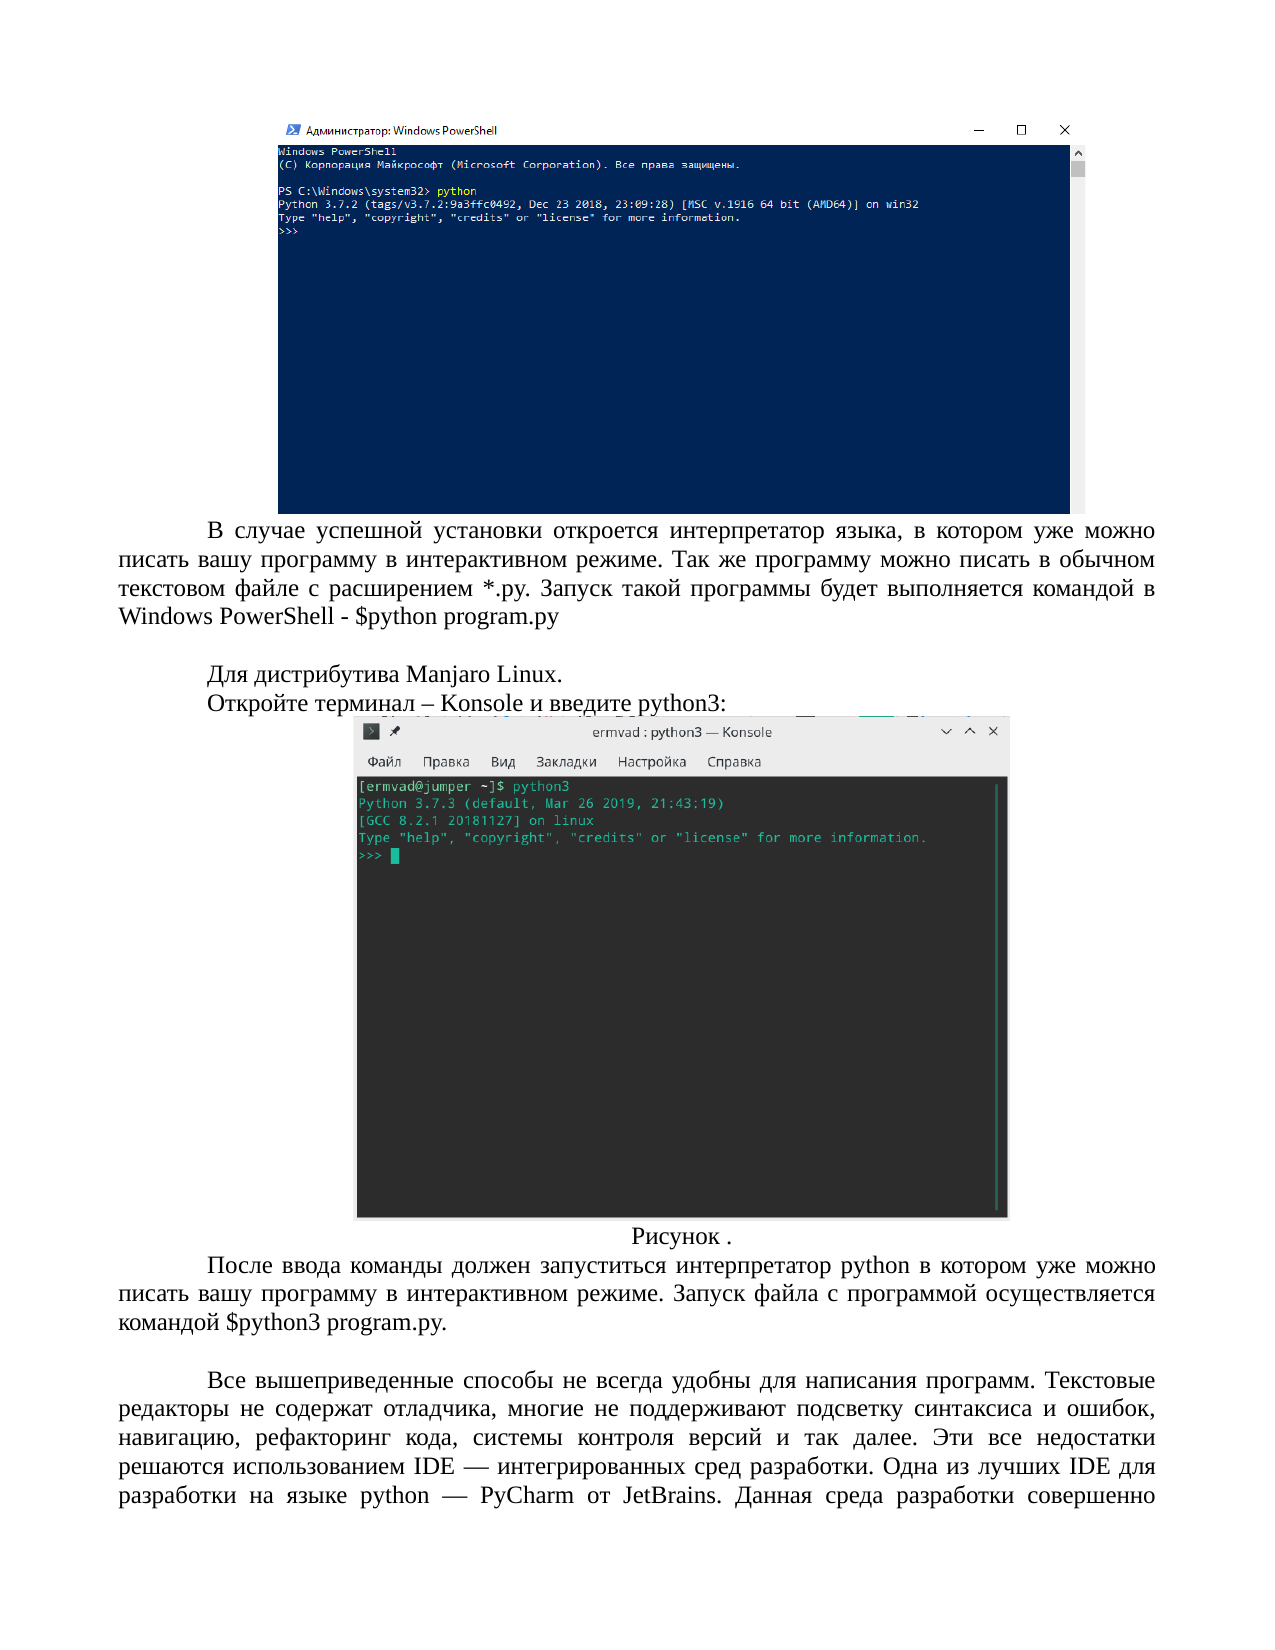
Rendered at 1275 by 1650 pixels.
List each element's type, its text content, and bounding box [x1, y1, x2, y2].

text После ввода команды должен запуститься интерпретатор python в котором уже можно писать вашу программу в интерактивном режиме. Запуск файла с программой осуществляется командой $python3 program.py. [118, 1250, 1157, 1336]
text В случае успешной установки откроется интерпретатор языка, в котором уже можно писать вашу программу в интерактивном режиме. Так же программу можно писать в обычном текстовом файле с расширением *.py. Запуск такой программы будет выполняется командой в Windows PowerShell - $python program.py [118, 515, 1157, 630]
picture [278, 118, 1086, 514]
text Рисунок . [118, 1221, 1157, 1250]
text Для дистрибутива Manjaro Linux. [118, 659, 1157, 688]
picture [353, 716, 1011, 1221]
text Откройте терминал – Konsole и введите python3: [118, 688, 1157, 716]
text Все вышеприведенные способы не всегда удобны для написания программ. Текстовые редакторы не содержат отладчика, многие не поддерживают подсветку синтаксиса и ошибок, навигацию, рефакторинг кода, системы контроля версий и так далее. Эти все недостатки решаются использованием IDE — интегрированных сред разработки. Одна из лучших IDE для разработки на языке python — PyCharm от JetBrains. Данная среда разработки совершенно [118, 1365, 1157, 1508]
